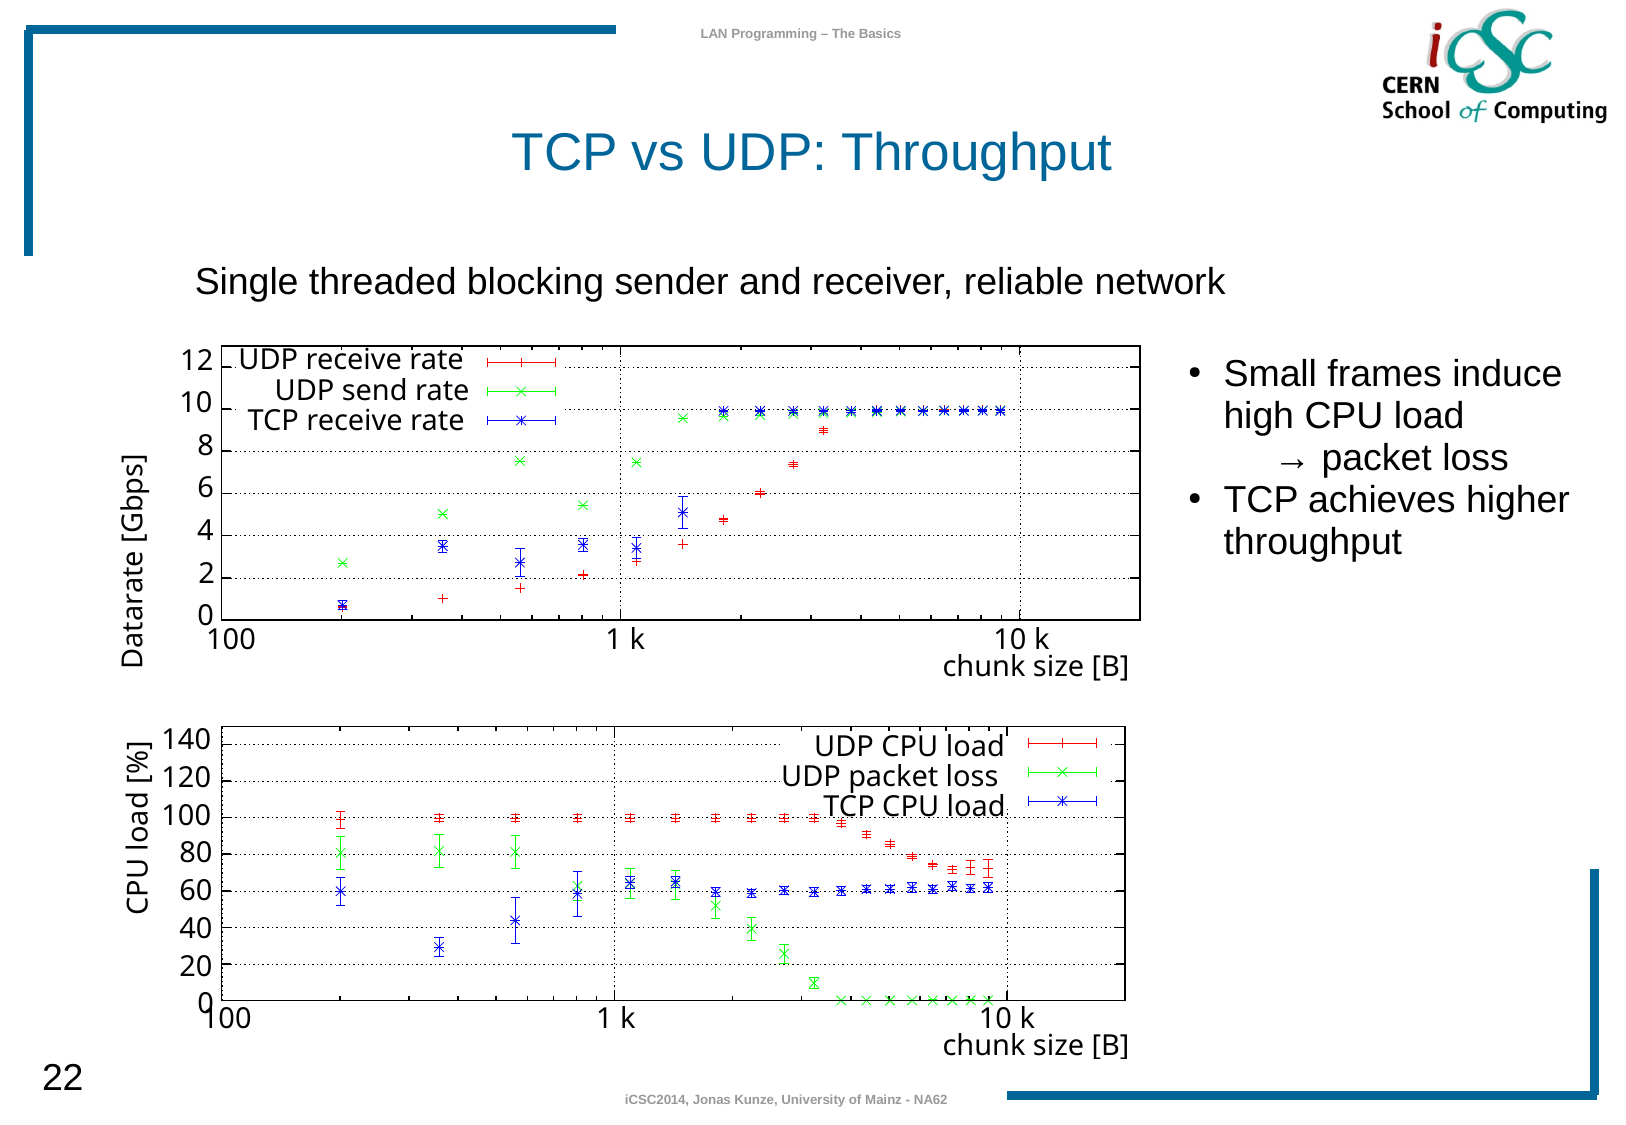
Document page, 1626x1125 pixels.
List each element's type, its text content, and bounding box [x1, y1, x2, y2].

text_box Small frames induce high CPU load → packet loss TCP achieves higher throughput [1173, 345, 1606, 594]
picture [120, 345, 1156, 1059]
text_box Single threaded blocking sender and receiver, reliable network [180, 253, 1057, 316]
title TCP vs UDP: Throughput [81, 44, 1544, 233]
picture [1381, 8, 1608, 125]
